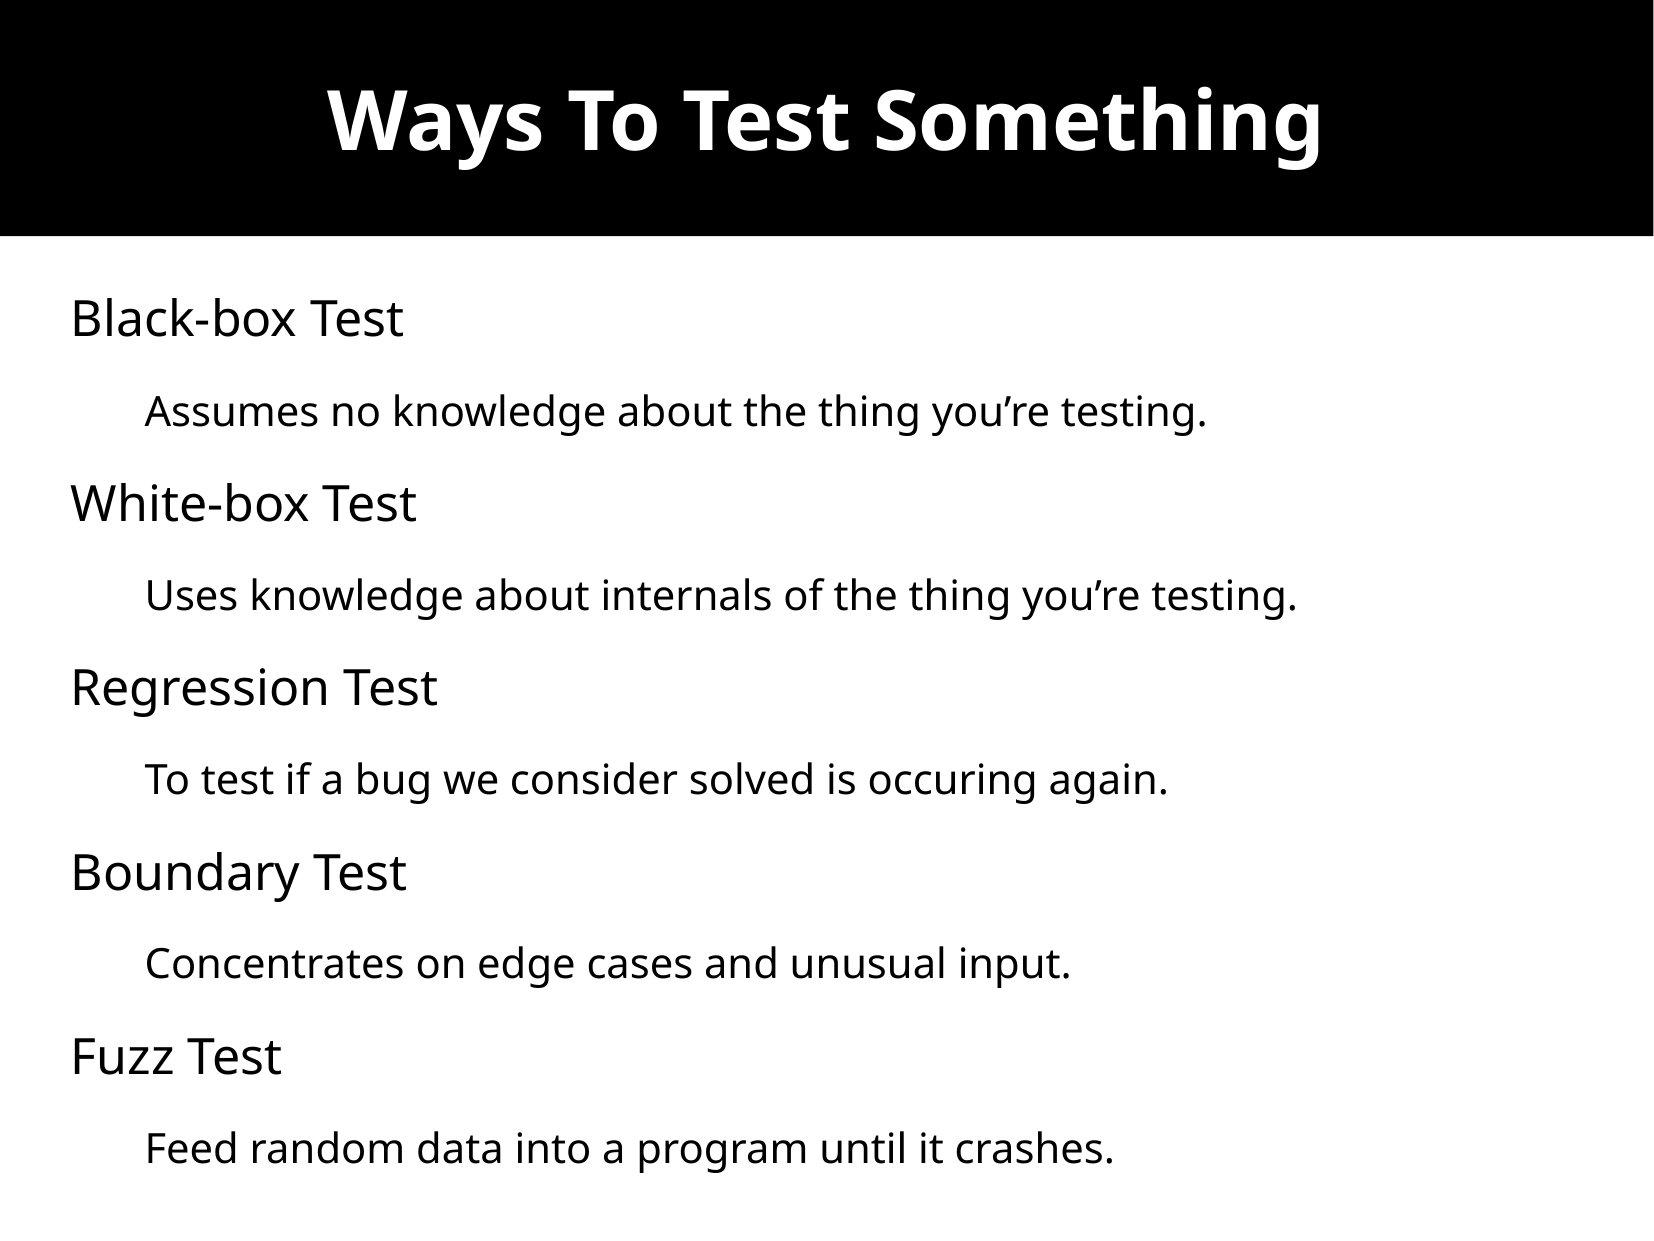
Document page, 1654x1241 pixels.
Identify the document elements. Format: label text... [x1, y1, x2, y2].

text_box Black-box Test Assumes no knowledge about the thing you’re testing. White-box Test Uses knowledge about internals of the thing you’re testing. Regression Test To test if a bug we consider solved is occuring again. Boundary Test Concentrates on edge cases and unusual input. Fuzz Test Feed random data into a program until it crashes. [70, 283, 1559, 1241]
subtitle Ways To Test Something [0, 0, 1654, 237]
